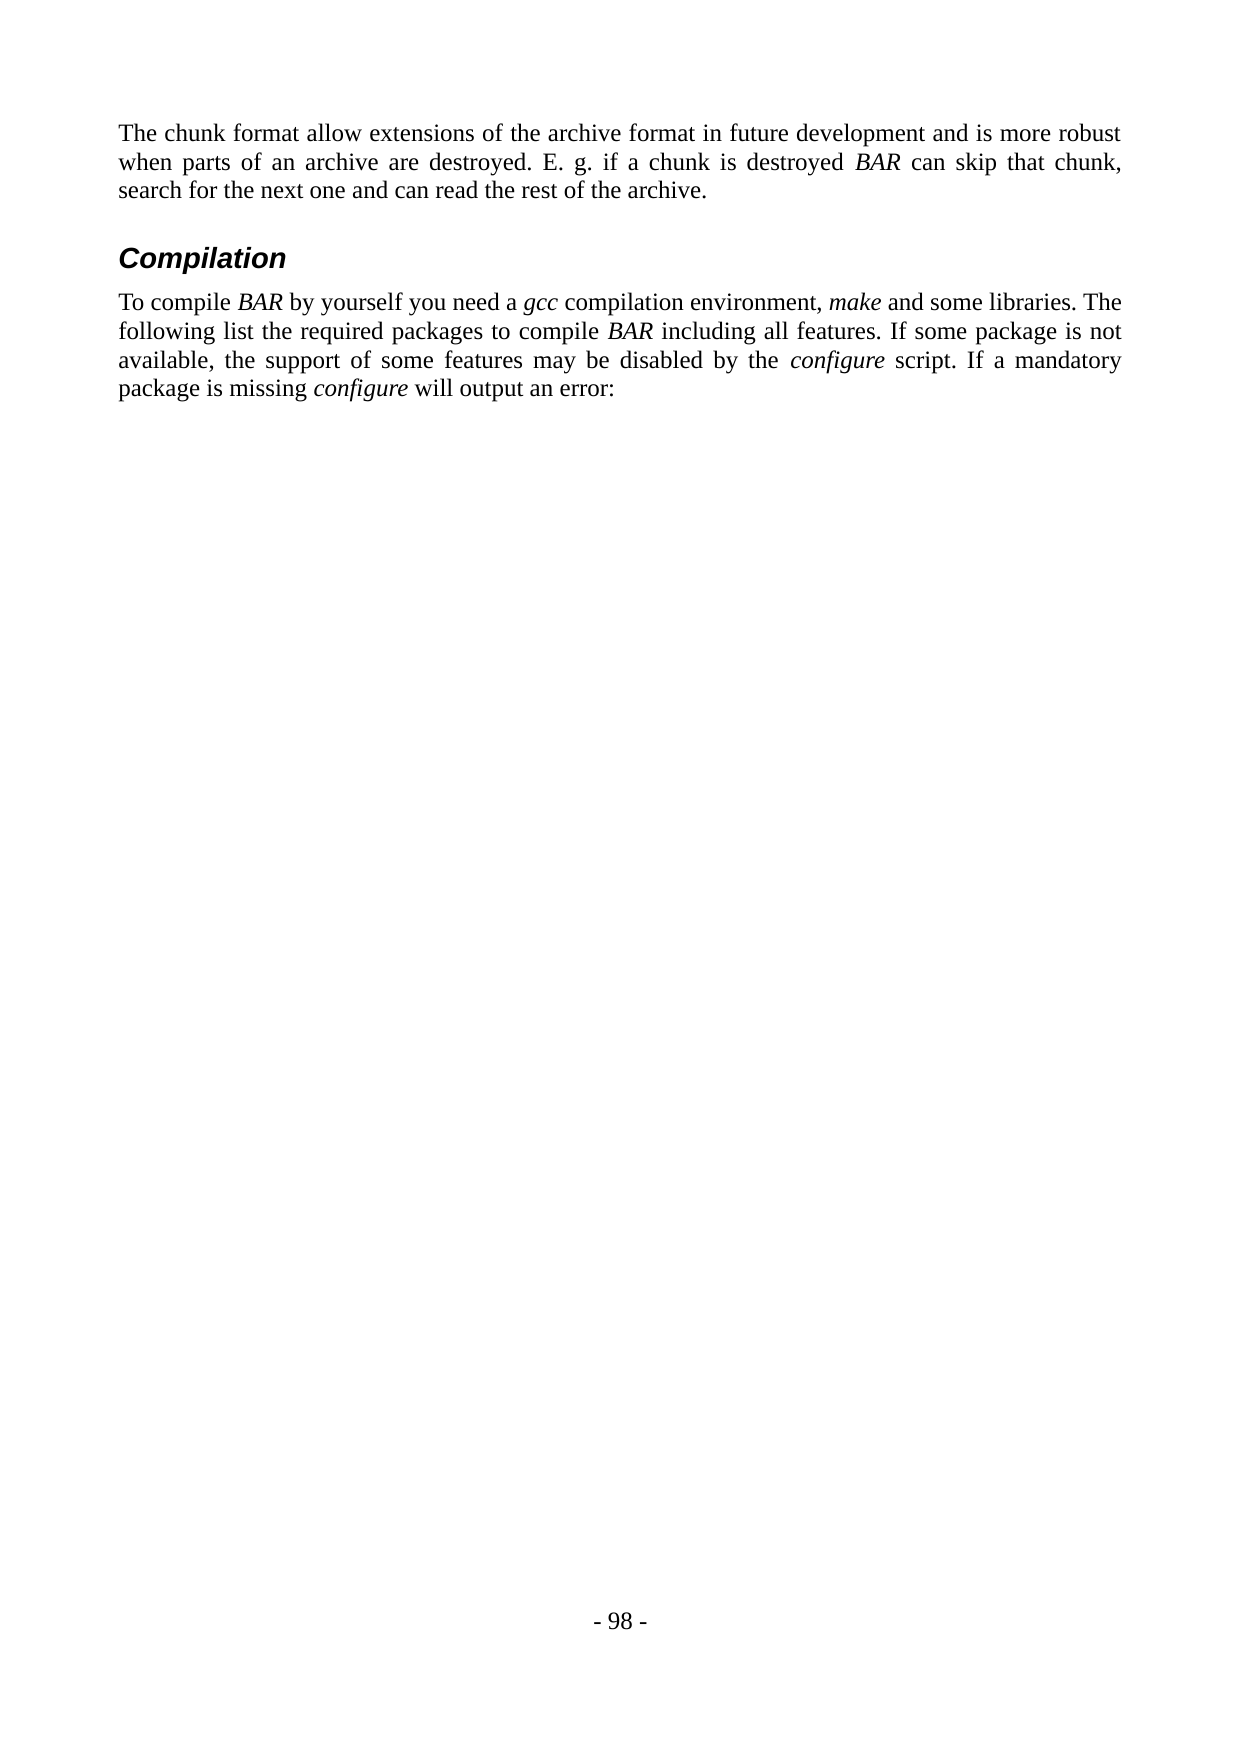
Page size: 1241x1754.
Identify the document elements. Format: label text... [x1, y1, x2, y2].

text To compile BAR by yourself you need a gcc compilation environment, make and some libraries. The following list the required packages to compile BAR including all features. If some package is not available, the support of some features may be disabled by the configure script. If a mandatory package is missing configure will output an error: [118, 287, 1122, 402]
text The chunk format allow extensions of the archive format in future development and is more robust when parts of an archive are destroyed. E. g. if a chunk is destroyed BAR can skip that chunk, search for the next one and can read the rest of the archive. [118, 118, 1122, 204]
subtitle Compilation [118, 241, 1122, 275]
